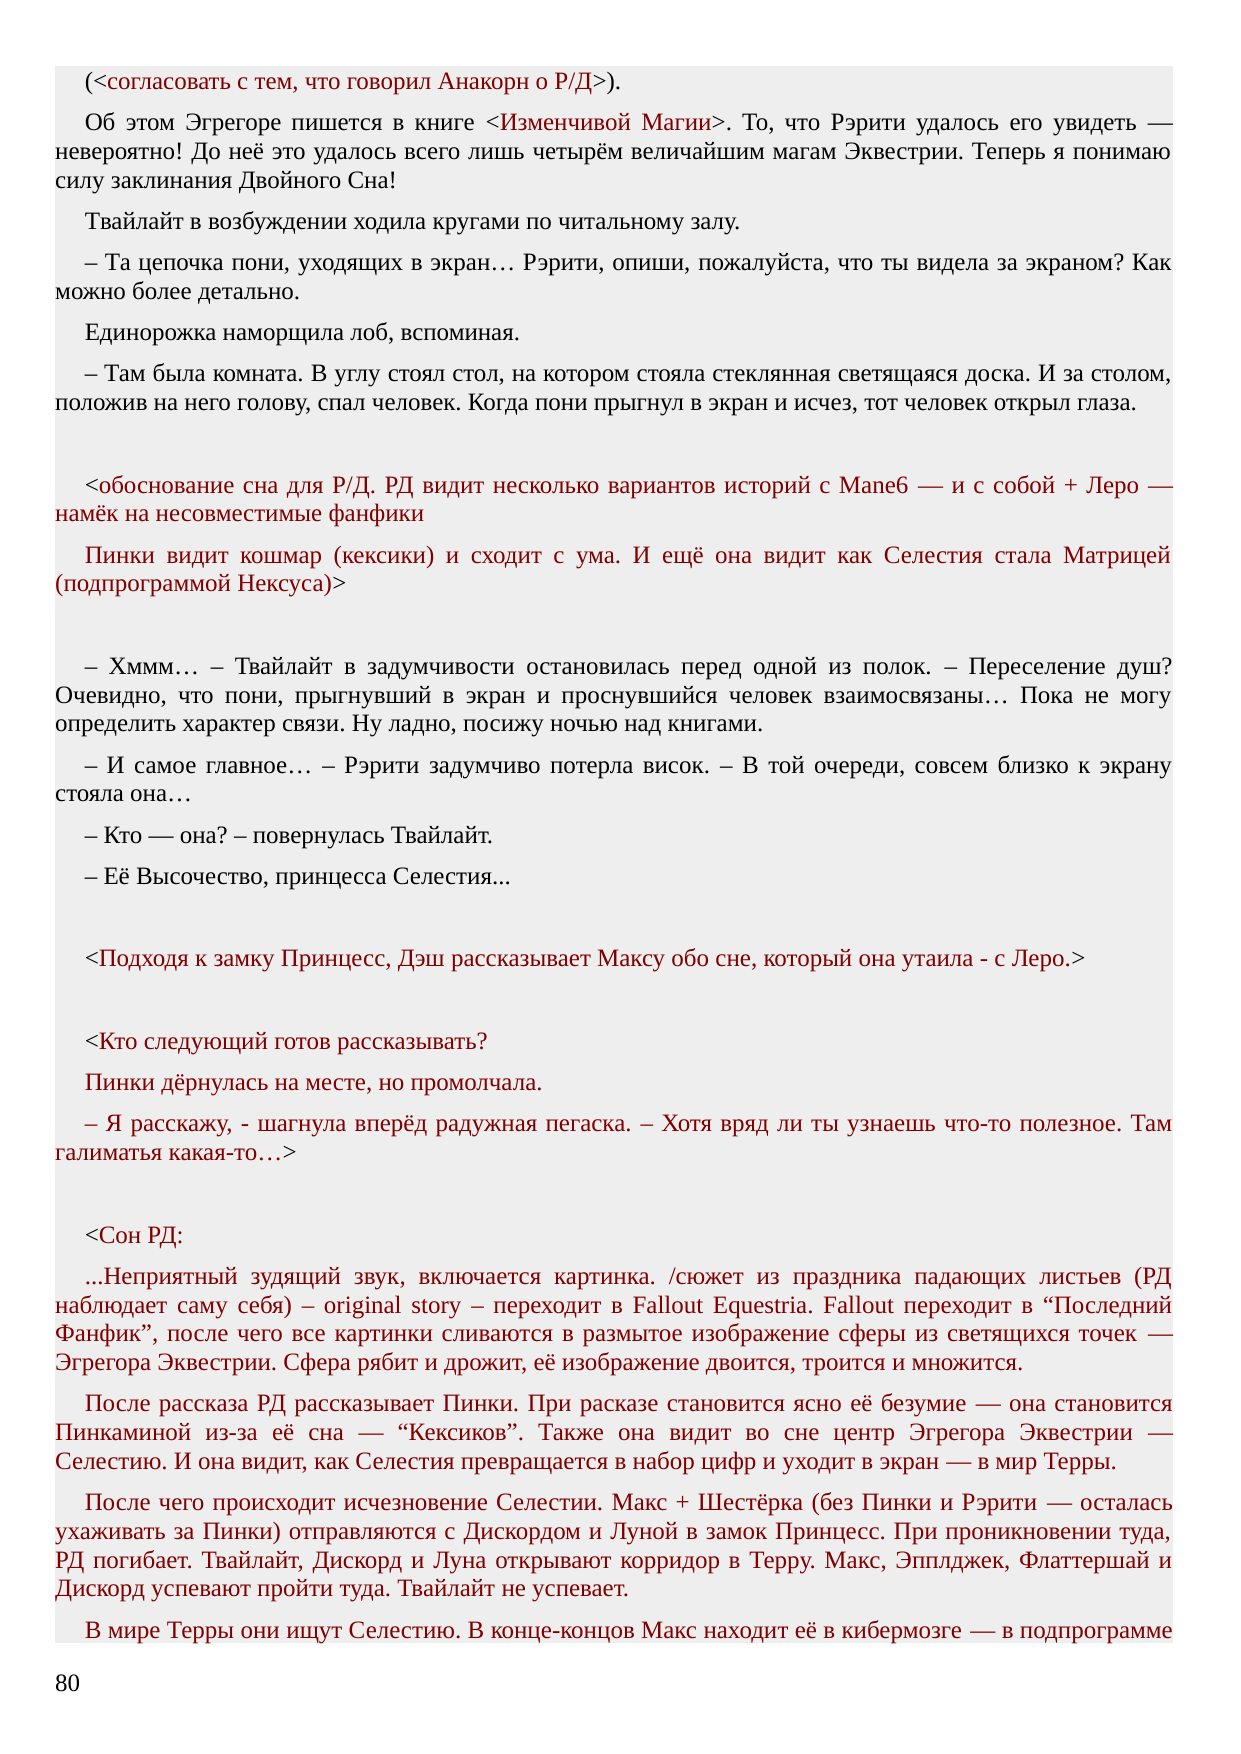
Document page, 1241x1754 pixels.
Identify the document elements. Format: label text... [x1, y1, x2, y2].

text – Её Высочество, принцесса Селестия... [55, 861, 1173, 890]
text – И самое главное… – Рэрити задумчиво потерла висок. – В той очереди, совсем близко к экрану стояла она… [55, 750, 1173, 807]
text Пинки дёрнулась на месте, но промолчала. [55, 1067, 1173, 1096]
text – Там была комната. В углу стоял стол, на котором стояла стеклянная светящаяся доска. И за столом, положив на него голову, спал человек. Когда пони прыгнул в экран и исчез, тот человек открыл глаза. [55, 358, 1173, 416]
text ...Неприятный зудящий звук, включается картинка. /сюжет из праздника падающих листьев (РД наблюдает саму себя) – original story – переходит в Fallout Equestria. Fallout переходит в “Последний Фанфик”, после чего все картинки сливаются в размытое изображение сферы из светящихся точек — Эгрегора Эквестрии. Сфера рябит и дрожит, её изображение двоится, троится и множится. [55, 1261, 1173, 1376]
text После рассказа РД рассказывает Пинки. При расказе становится ясно её безумие — она становится Пинкаминой из-за её сна — “Кексиков”. Также она видит во сне центр Эгрегора Эквестрии — Селестию. И она видит, как Селестия превращается в набор цифр и уходит в экран — в мир Терры. [55, 1388, 1173, 1475]
text После чего происходит исчезновение Селестии. Макс + Шестёрка (без Пинки и Рэрити — осталась ухаживать за Пинки) отправляются с Дискордом и Луной в замок Принцесс. При проникновении туда, РД погибает. Твайлайт, Дискорд и Луна открывают корридор в Терру. Макс, Эпплджек, Флаттершай и Дискорд успевают пройти туда. Твайлайт не успевает. [55, 1487, 1173, 1602]
text Пинки видит кошмар (кексики) и сходит с ума. И ещё она видит как Селестия стала Матрицей (подпрограммой Нексуса)> [55, 540, 1173, 597]
text В мире Терры они ищут Селестию. В конце-концов Макс находит её в кибермозге — в подпрограмме [55, 1615, 1173, 1643]
text Единорожка наморщила лоб, вспоминая. [55, 317, 1173, 346]
text <обоснование сна для Р/Д. РД видит несколько вариантов историй с Mane6 — и с собой + Леро — намёк на несовместимые фанфики [55, 470, 1173, 527]
text – Та цепочка пони, уходящих в экран… Рэрити, опиши, пожалуйста, что ты видела за экраном? Как можно более детально. [55, 247, 1173, 305]
text <Сон РД: [55, 1220, 1173, 1248]
text – Кто — она? – повернулась Твайлайт. [55, 820, 1173, 848]
text Об этом Эгрегоре пишется в книге <Изменчивой Магии>. То, что Рэрити удалось его увидеть — невероятно! До неё это удалось всего лишь четырём величайшим магам Эквестрии. Теперь я понимаю силу заклинания Двойного Сна! [55, 107, 1173, 193]
text Твайлайт в возбуждении ходила кругами по читальному залу. [55, 206, 1173, 235]
text <Подходя к замку Принцесс, Дэш рассказывает Максу обо сне, который она утаила - с Леро.> [55, 943, 1173, 972]
text – Я расскажу, - шагнула вперёд радужная пегаска. – Хотя вряд ли ты узнаешь что-то полезное. Там галиматья какая-то…> [55, 1108, 1173, 1166]
text (<согласовать с тем, что говорил Анакорн о Р/Д>). [55, 66, 1173, 95]
text – Хммм… – Твайлайт в задумчивости остановилась перед одной из полок. – Переселение душ? Очевидно, что пони, прыгнувший в экран и проснувшийся человек взаимосвязаны… Пока не могу определить характер связи. Ну ладно, посижу ночью над книгами. [55, 651, 1173, 737]
text <Кто следующий готов рассказывать? [55, 1026, 1173, 1055]
